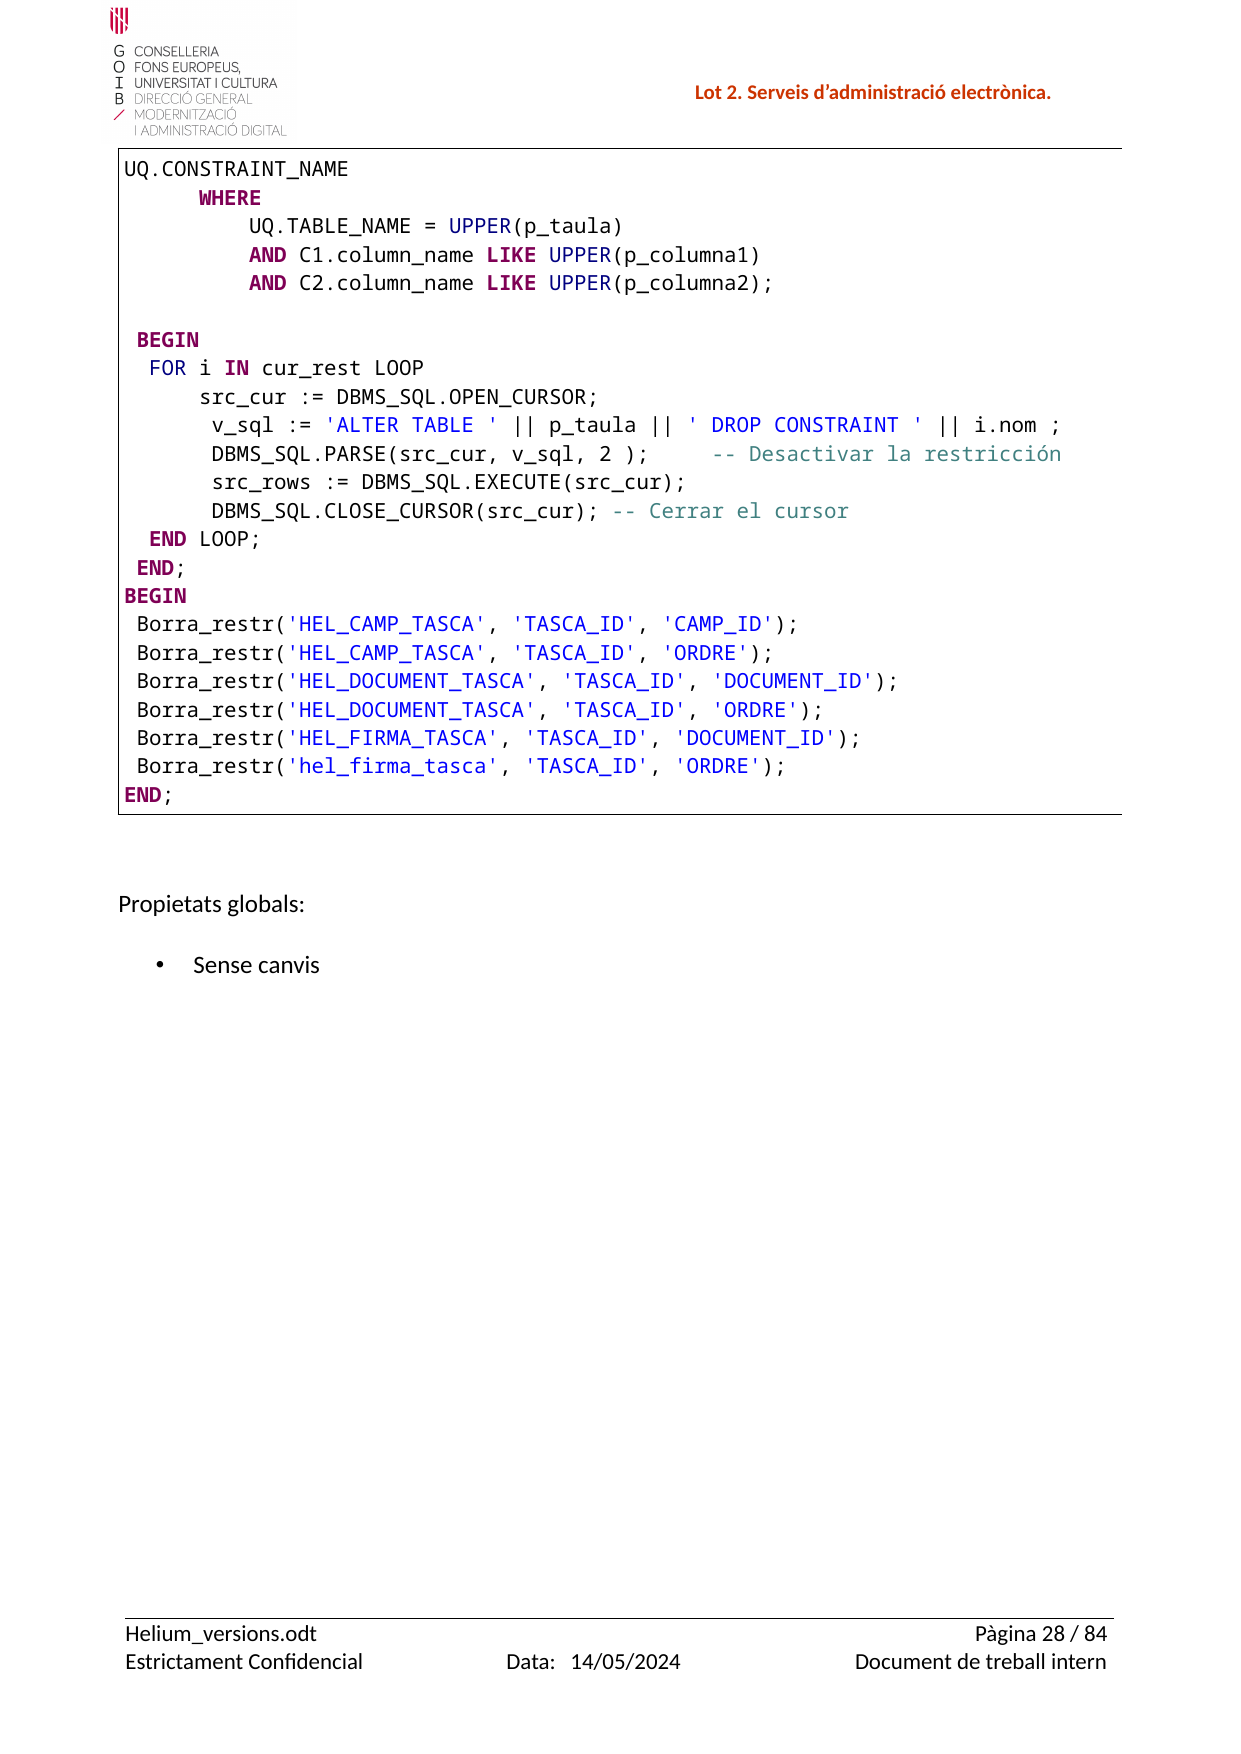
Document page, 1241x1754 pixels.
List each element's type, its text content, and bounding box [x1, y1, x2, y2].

list Sense canvis [156, 949, 1122, 980]
picture [100, 0, 297, 144]
table_header UQ.CONSTRAINT_NAME WHERE UQ.TABLE_NAME = UPPER(p_taula) AND C1.column_name LIKE UPPER(p_columna1) AND C2.column_name LIKE UPPER(p_columna2); BEGIN FOR i IN cur_rest LOOP src_cur := DBMS_SQL.OPEN_CURSOR; v_sql := 'ALTER TABLE ' || p_taula || ' DROP CONSTRAINT ' || i.nom ; DBMS_SQL.PARSE(src_cur, v_sql, 2 ); -- Desactivar la restricción src_rows := DBMS_SQL.EXECUTE(src_cur); DBMS_SQL.CLOSE_CURSOR(src_cur); -- Cerrar el cursor END LOOP; END; BEGIN Borra_restr('HEL_CAMP_TASCA', 'TASCA_ID', 'CAMP_ID'); Borra_restr('HEL_CAMP_TASCA', 'TASCA_ID', 'ORDRE'); Borra_restr('HEL_DOCUMENT_TASCA', 'TASCA_ID', 'DOCUMENT_ID'); Borra_restr('HEL_DOCUMENT_TASCA', 'TASCA_ID', 'ORDRE'); Borra_restr('HEL_FIRMA_TASCA', 'TASCA_ID', 'DOCUMENT_ID'); Borra_restr('hel_firma_tasca', 'TASCA_ID', 'ORDRE'); END; [119, 149, 1122, 814]
text Propietats globals: [118, 888, 1122, 919]
